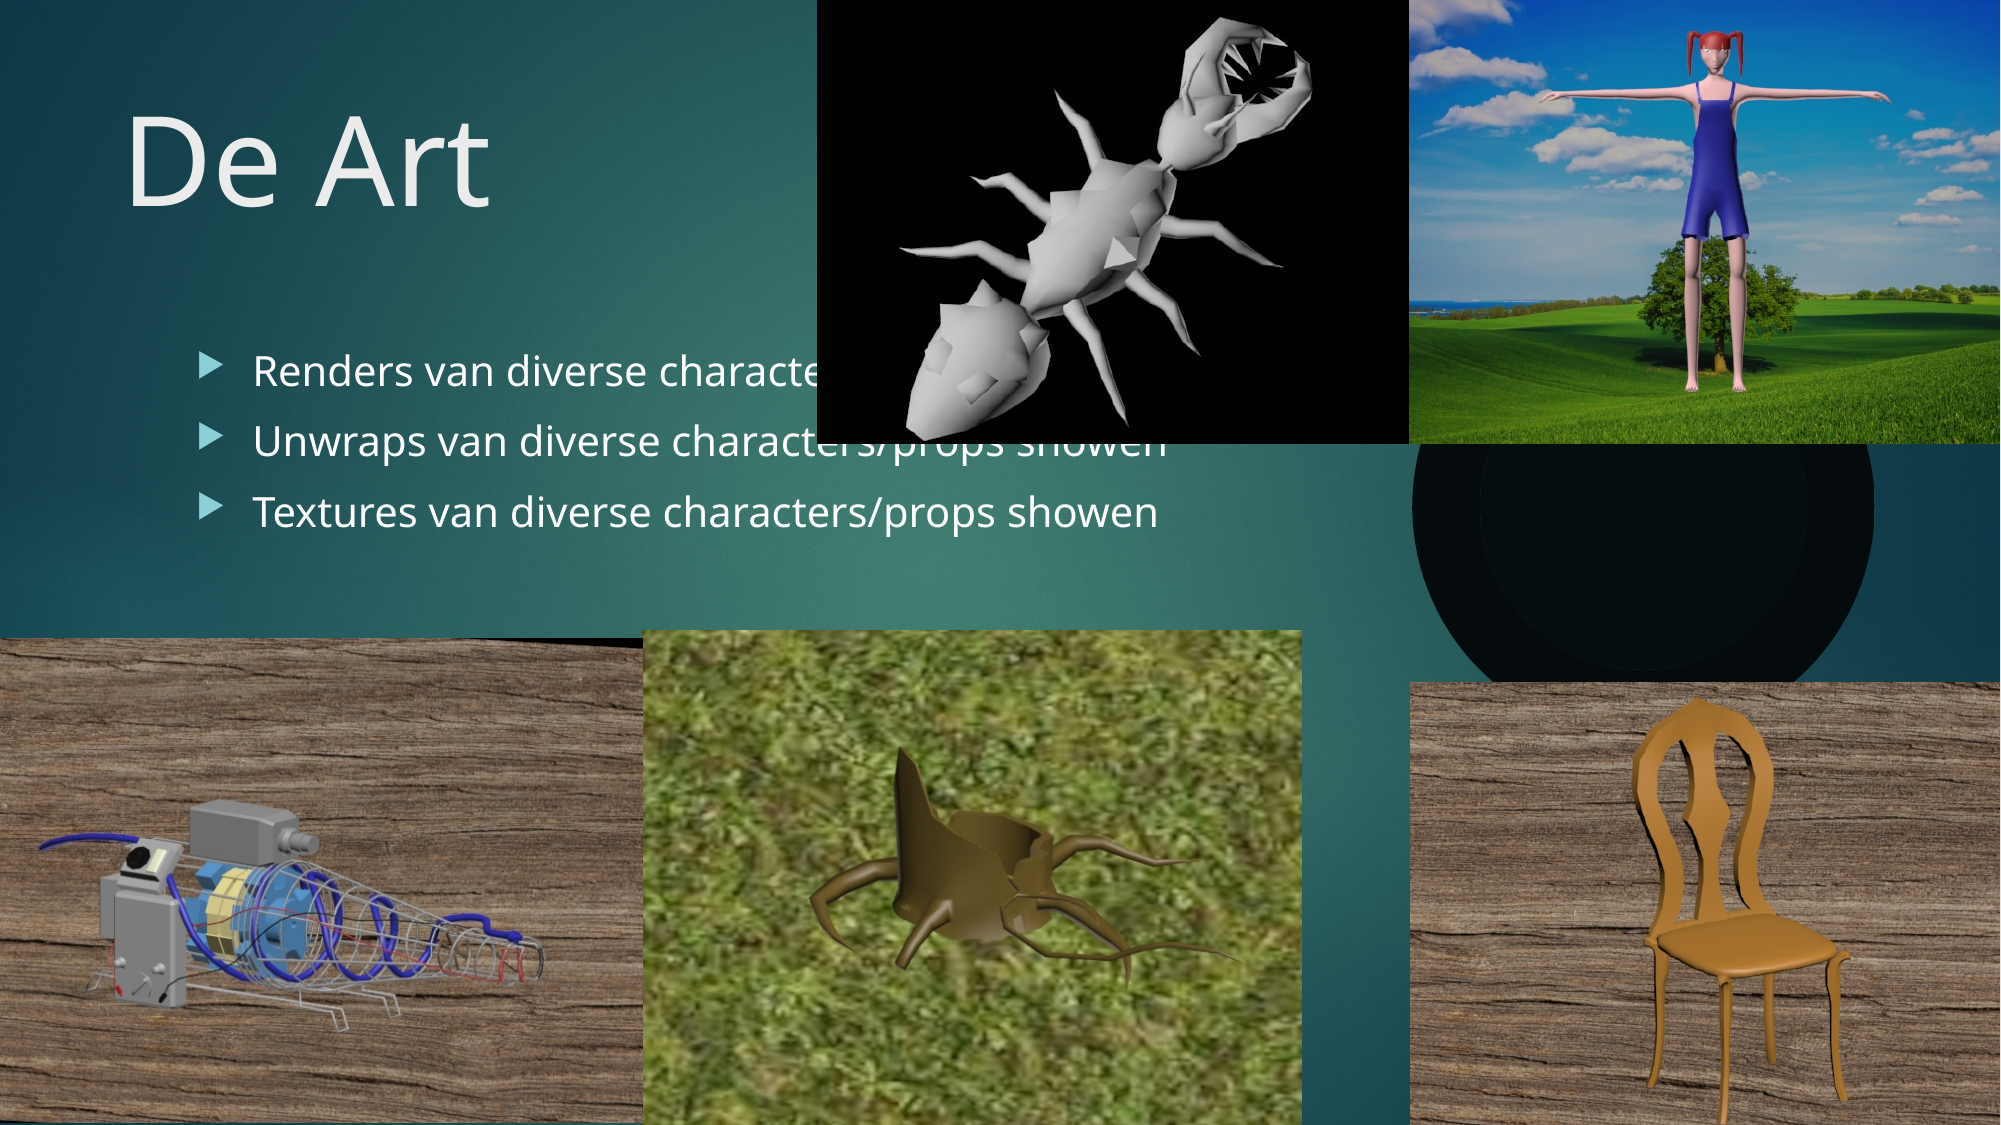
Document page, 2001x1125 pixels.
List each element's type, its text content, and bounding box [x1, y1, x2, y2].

picture [1410, 682, 2000, 1125]
picture [0, 631, 1302, 1125]
title De Art [106, 74, 817, 305]
picture [817, 0, 2000, 444]
list Renders van diverse characters/props showen Unwraps van diverse characters/props showen Textures van diverse characters/props showen [181, 336, 1649, 1026]
